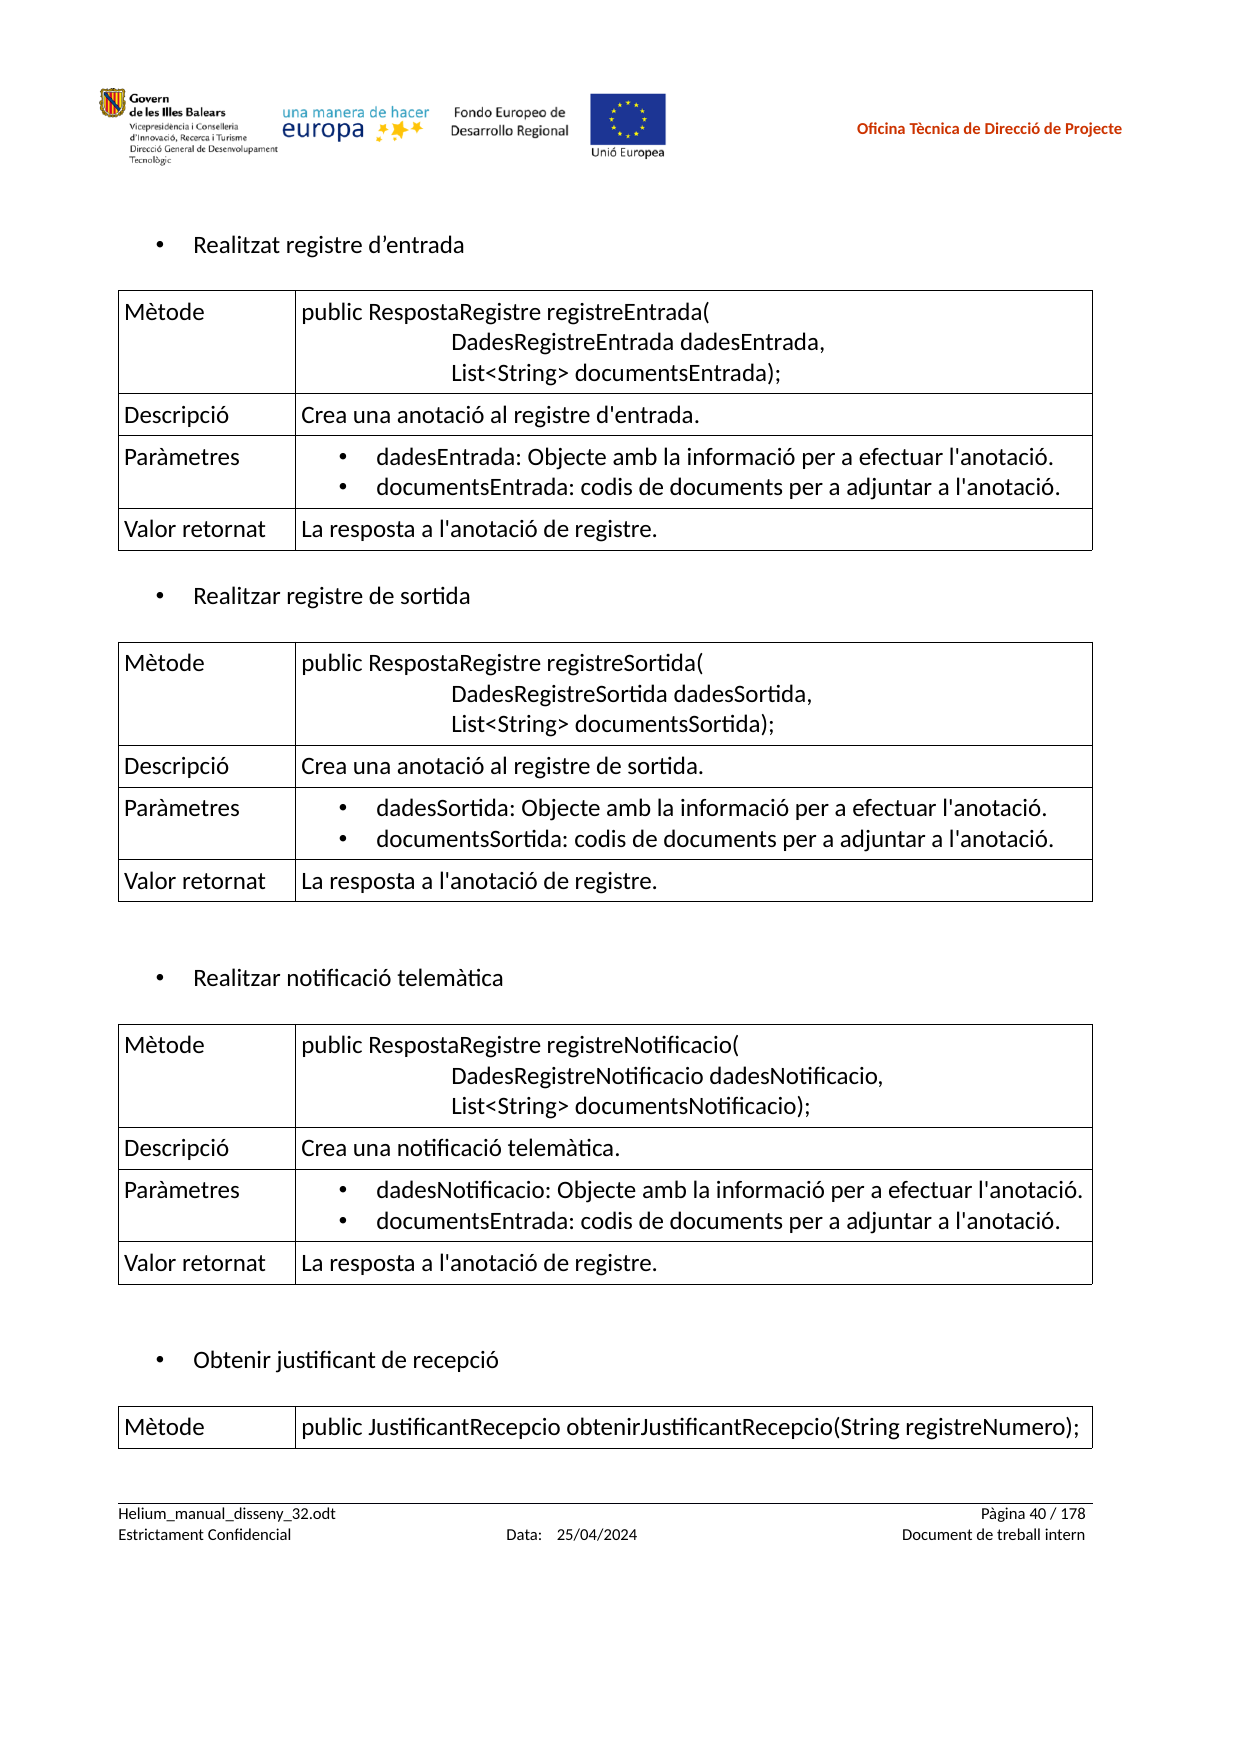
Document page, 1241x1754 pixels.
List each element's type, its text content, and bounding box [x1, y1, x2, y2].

table_cell Crea una notificació telemàtica. [296, 1128, 1092, 1169]
table_cell dadesSortida: Objecte amb la informació per a efectuar l'anotació. documentsSortida: codis de documents per a adjuntar a l'anotació. [296, 788, 1092, 859]
table_cell dadesNotificacio: Objecte amb la informació per a efectuar l'anotació. documentsEntrada: codis de documents per a adjuntar a l'anotació. [296, 1170, 1092, 1241]
list Realitzat registre d’entrada [156, 229, 1122, 259]
table_cell Paràmetres [119, 436, 295, 508]
table_header public JustificantRecepcio obtenirJustificantRecepcio(String registreNumero); [296, 1407, 1092, 1448]
table_header Mètode [119, 1407, 295, 1448]
table_cell Valor retornat [119, 509, 295, 550]
table_header Mètode [119, 291, 295, 393]
table_cell Crea una anotació al registre de sortida. [296, 746, 1092, 787]
table_cell La resposta a l'anotació de registre. [296, 509, 1092, 550]
list Obtenir justificant de recepció [156, 1345, 1122, 1375]
table_cell Paràmetres [119, 1170, 295, 1241]
table_cell Descripció [119, 746, 295, 787]
table_header Mètode [119, 1025, 295, 1127]
table_header public RespostaRegistre registreEntrada( DadesRegistreEntrada dadesEntrada, List<String> documentsEntrada); [296, 291, 1092, 393]
table_cell Valor retornat [119, 1242, 295, 1283]
picture [99, 87, 668, 166]
list Realitzar registre de sortida [156, 581, 1122, 611]
table_cell Descripció [119, 394, 295, 435]
table_cell dadesEntrada: Objecte amb la informació per a efectuar l'anotació. documentsEntrada: codis de documents per a adjuntar a l'anotació. [296, 436, 1092, 508]
list Realitzar notificació telemàtica [156, 963, 1122, 993]
table_header public RespostaRegistre registreNotificacio( DadesRegistreNotificacio dadesNotificacio, List<String> documentsNotificacio); [296, 1025, 1092, 1127]
table_cell La resposta a l'anotació de registre. [296, 860, 1092, 901]
table_cell Valor retornat [119, 860, 295, 901]
table_cell Descripció [119, 1128, 295, 1169]
table_cell Crea una anotació al registre d'entrada. [296, 394, 1092, 435]
table_header Mètode [119, 643, 295, 745]
table_cell Paràmetres [119, 788, 295, 859]
table_header public RespostaRegistre registreSortida( DadesRegistreSortida dadesSortida, List<String> documentsSortida); [296, 643, 1092, 745]
table_cell La resposta a l'anotació de registre. [296, 1242, 1092, 1283]
